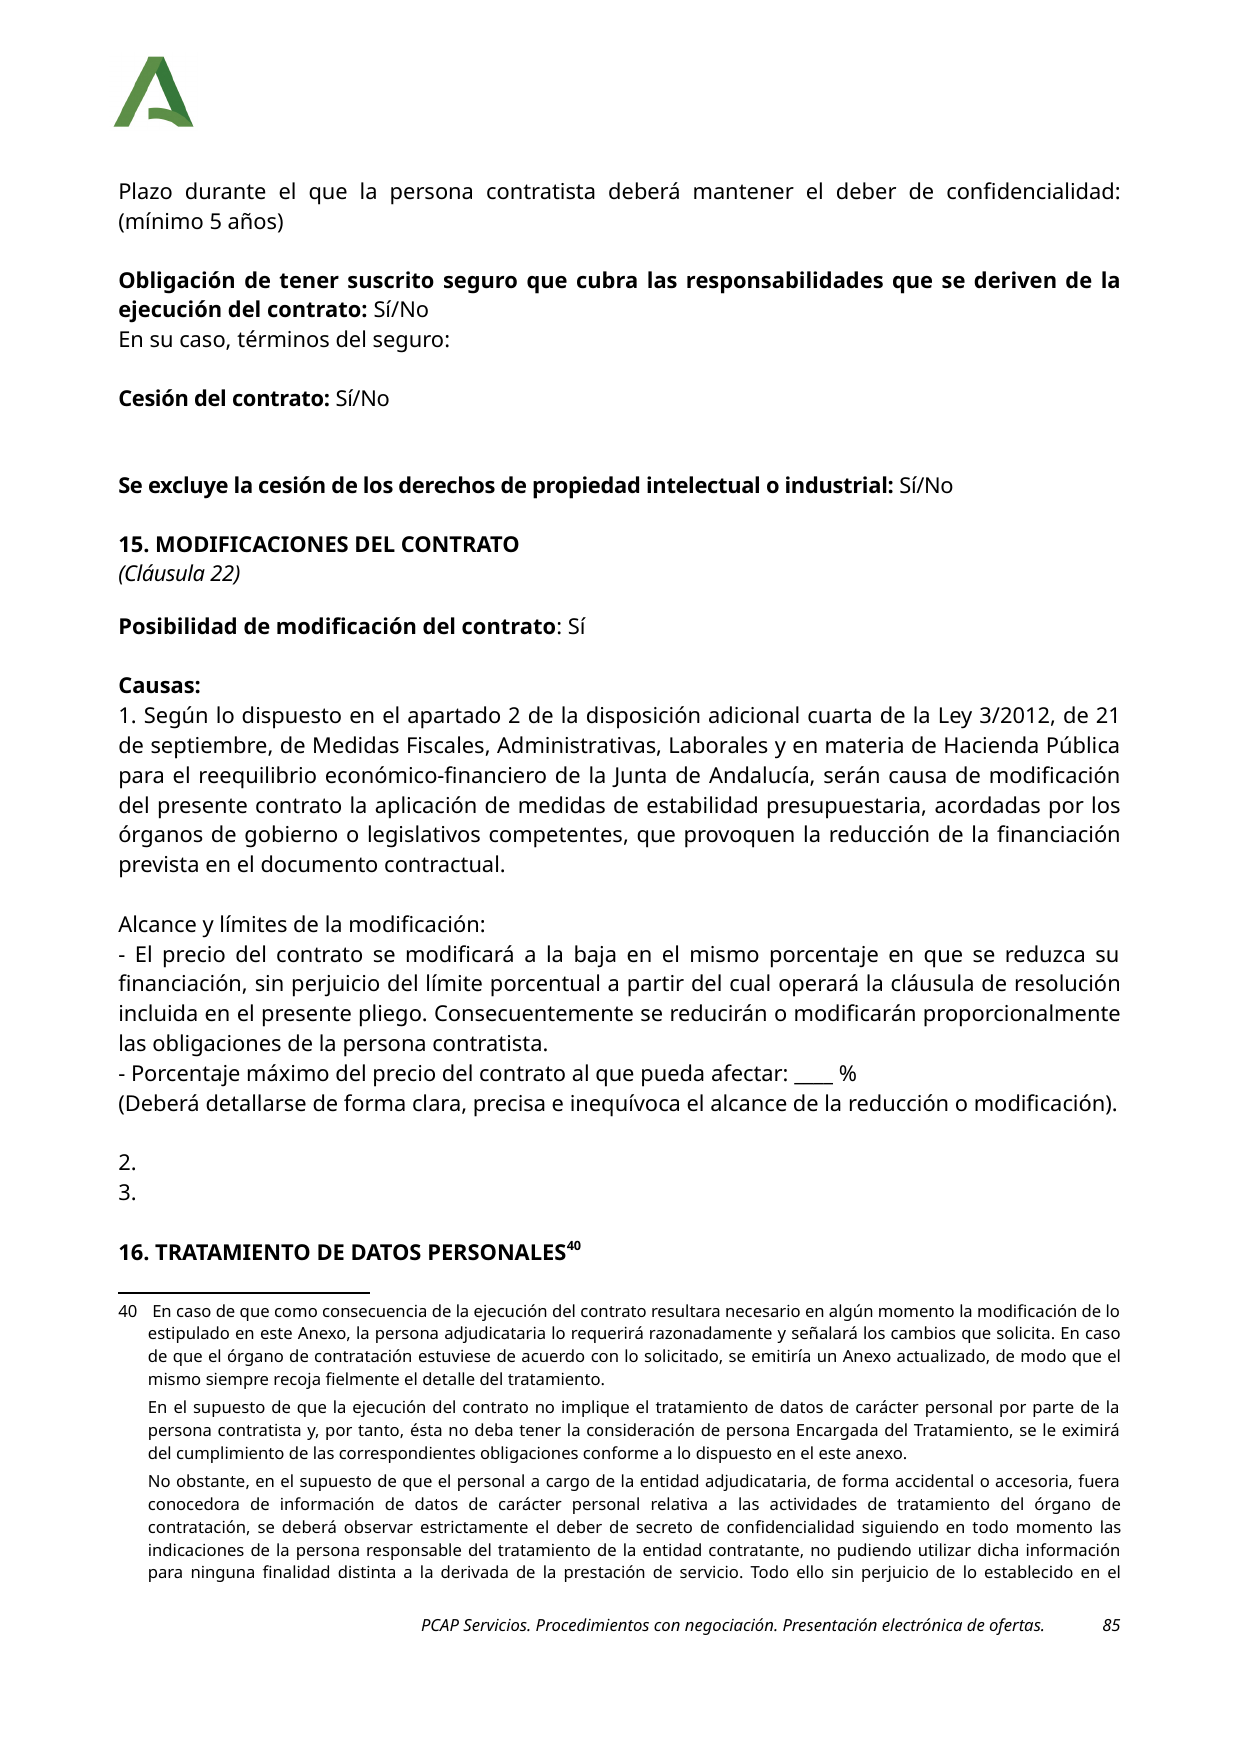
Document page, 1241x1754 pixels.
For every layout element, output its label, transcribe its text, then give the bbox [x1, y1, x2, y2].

text Se excluye la cesión de los derechos de propiedad intelectual o industrial: Sí/No [118, 470, 1122, 500]
text Plazo durante el que la persona contratista deberá mantener el deber de confidencialidad: (mínimo 5 años) [118, 176, 1122, 236]
picture [109, 52, 198, 131]
text (Cláusula 22) [118, 558, 1122, 588]
text En caso de que como consecuencia de la ejecución del contrato resultara necesario en algún momento la modificación de lo estipulado en este Anexo, la persona adjudicataria lo requerirá razonadamente y señalará los cambios que solicita. En caso de que el órgano de contratación estuviese de acuerdo con lo solicitado, se emitiría un Anexo actualizado, de modo que el mismo siempre recoja fielmente el detalle del tratamiento. [118, 1299, 1122, 1390]
text 3. [118, 1177, 1122, 1207]
text 15. MODIFICACIONES DEL CONTRATO [118, 529, 1122, 558]
text Cesión del contrato: Sí/No [118, 383, 1122, 413]
text Posibilidad de modificación del contrato: Sí [118, 611, 1122, 641]
text 1. Según lo dispuesto en el apartado 2 de la disposición adicional cuarta de la Ley 3/2012, de 21 de septiembre, de Medidas Fiscales, Administrativas, Laborales y en materia de Hacienda Pública para el reequilibrio económico-financiero de la Junta de Andalucía, serán causa de modificación del presente contrato la aplicación de medidas de estabilidad presupuestaria, acordadas por los órganos de gobierno o legislativos competentes, que provoquen la reducción de la financiación prevista en el documento contractual. [118, 700, 1122, 879]
text En su caso, términos del seguro: [118, 324, 1122, 354]
text (Deberá detallarse de forma clara, precisa e inequívoca el alcance de la reducción o modificación). [118, 1088, 1122, 1117]
text En el supuesto de que la ejecución del contrato no implique el tratamiento de datos de carácter personal por parte de la persona contratista y, por tanto, ésta no deba tener la consideración de persona Encargada del Tratamiento, se le eximirá del cumplimiento de las correspondientes obligaciones conforme a lo dispuesto en el este anexo. [118, 1396, 1122, 1464]
text - El precio del contrato se modificará a la baja en el mismo porcentaje en que se reduzca su financiación, sin perjuicio del límite porcentual a partir del cual operará la cláusula de resolución incluida en el presente pliego. Consecuentemente se reducirán o modificarán proporcionalmente las obligaciones de la persona contratista. [118, 939, 1122, 1058]
text 2. [118, 1147, 1122, 1177]
text 16. TRATAMIENTO DE DATOS PERSONALES [118, 1237, 1122, 1266]
text - Porcentaje máximo del precio del contrato al que pueda afectar: ____ % [118, 1058, 1122, 1088]
text Obligación de tener suscrito seguro que cubra las responsabilidades que se deriven de la ejecución del contrato: Sí/No [118, 265, 1122, 324]
text Alcance y límites de la modificación: [118, 909, 1122, 939]
text Causas: [118, 671, 1122, 700]
text No obstante, en el supuesto de que el personal a cargo de la entidad adjudicataria, de forma accidental o accesoria, fuera conocedora de información de datos de carácter personal relativa a las actividades de tratamiento del órgano de contratación, se deberá observar estrictamente el deber de secreto de confidencialidad siguiendo en todo momento las indicaciones de la persona responsable del tratamiento de la entidad contratante, no pudiendo utilizar dicha información para ninguna finalidad distinta a la derivada de la prestación de servicio. Todo ello sin perjuicio de lo establecido en el [118, 1470, 1122, 1584]
